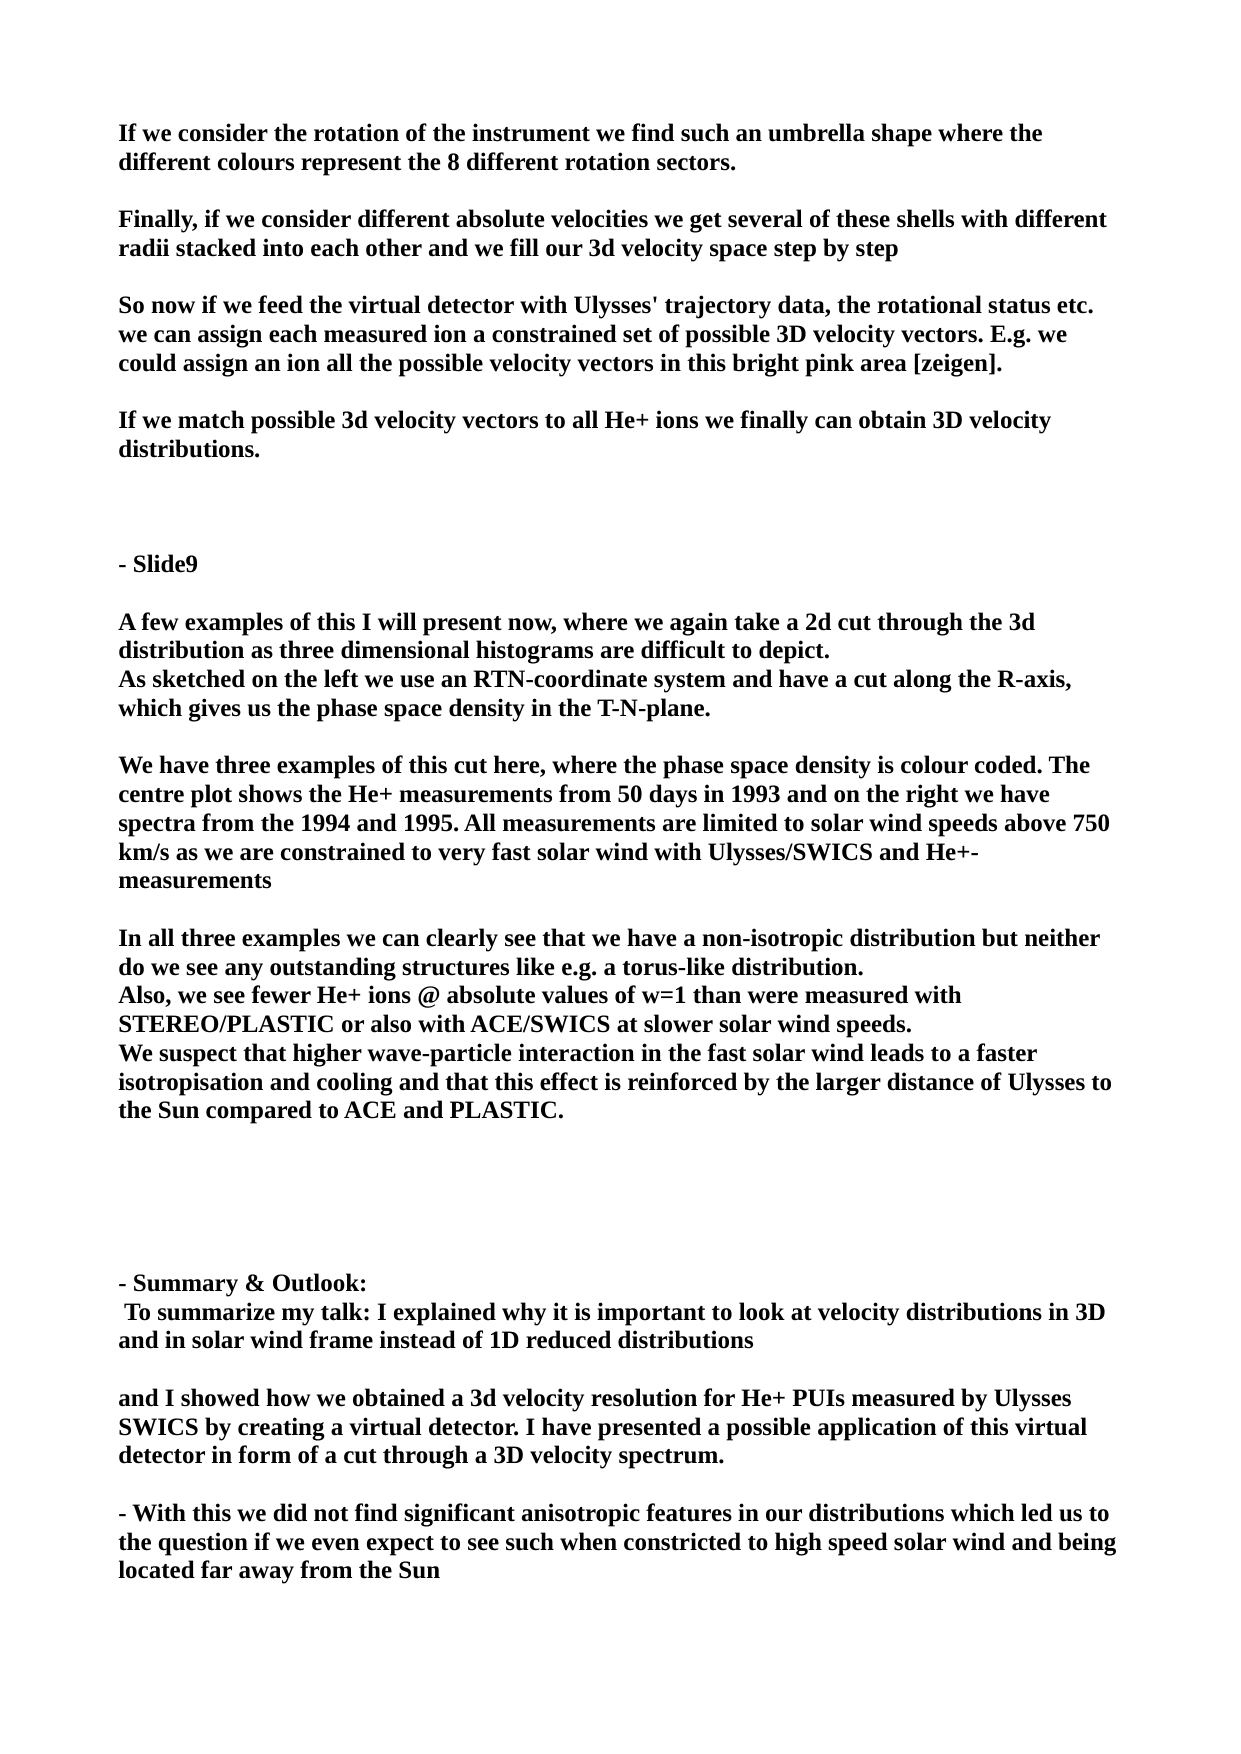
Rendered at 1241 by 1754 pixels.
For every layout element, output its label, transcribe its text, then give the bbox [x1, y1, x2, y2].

text - With this we did not find significant anisotropic features in our distributions which led us to the question if we even expect to see such when constricted to high speed solar wind and being located far away from the Sun [118, 1498, 1122, 1584]
text A few examples of this I will present now, where we again take a 2d cut through the 3d distribution as three dimensional histograms are difficult to depict. [118, 607, 1122, 664]
text - Slide9 [118, 549, 1122, 578]
text If we consider the rotation of the instrument we find such an umbrella shape where the different colours represent the 8 different rotation sectors. [118, 118, 1122, 176]
text If we match possible 3d velocity vectors to all He+ ions we finally can obtain 3D velocity distributions. [118, 406, 1122, 463]
text - Summary & Outlook: To summarize my talk: I explained why it is important to look at velocity distributions in 3D and in solar wind frame instead of 1D reduced distributions [118, 1268, 1122, 1354]
text Finally, if we consider different absolute velocities we get several of these shells with different radii stacked into each other and we fill our 3d velocity space step by step [118, 204, 1122, 262]
text We have three examples of this cut here, where the phase space density is colour coded. The centre plot shows the He+ measurements from 50 days in 1993 and on the right we have spectra from the 1994 and 1995. All measurements are limited to solar wind speeds above 750 km/s as we are constrained to very fast solar wind with Ulysses/SWICS and He+-measurements [118, 751, 1122, 894]
text In all three examples we can clearly see that we have a non-isotropic distribution but neither do we see any outstanding structures like e.g. a torus-like distribution. [118, 923, 1122, 981]
text and I showed how we obtained a 3d velocity resolution for He+ PUIs measured by Ulysses SWICS by creating a virtual detector. I have presented a possible application of this virtual detector in form of a cut through a 3D velocity spectrum. [118, 1383, 1122, 1469]
text Also, we see fewer He+ ions @ absolute values of w=1 than were measured with STEREO/PLASTIC or also with ACE/SWICS at slower solar wind speeds. [118, 981, 1122, 1038]
text So now if we feed the virtual detector with Ulysses' trajectory data, the rotational status etc. we can assign each measured ion a constrained set of possible 3D velocity vectors. E.g. we could assign an ion all the possible velocity vectors in this bright pink area [zeigen]. [118, 291, 1122, 377]
text We suspect that higher wave-particle interaction in the fast solar wind leads to a faster isotropisation and cooling and that this effect is reinforced by the larger distance of Ulysses to the Sun compared to ACE and PLASTIC. [118, 1038, 1122, 1124]
text As sketched on the left we use an RTN-coordinate system and have a cut along the R-axis, which gives us the phase space density in the T-N-plane. [118, 664, 1122, 722]
